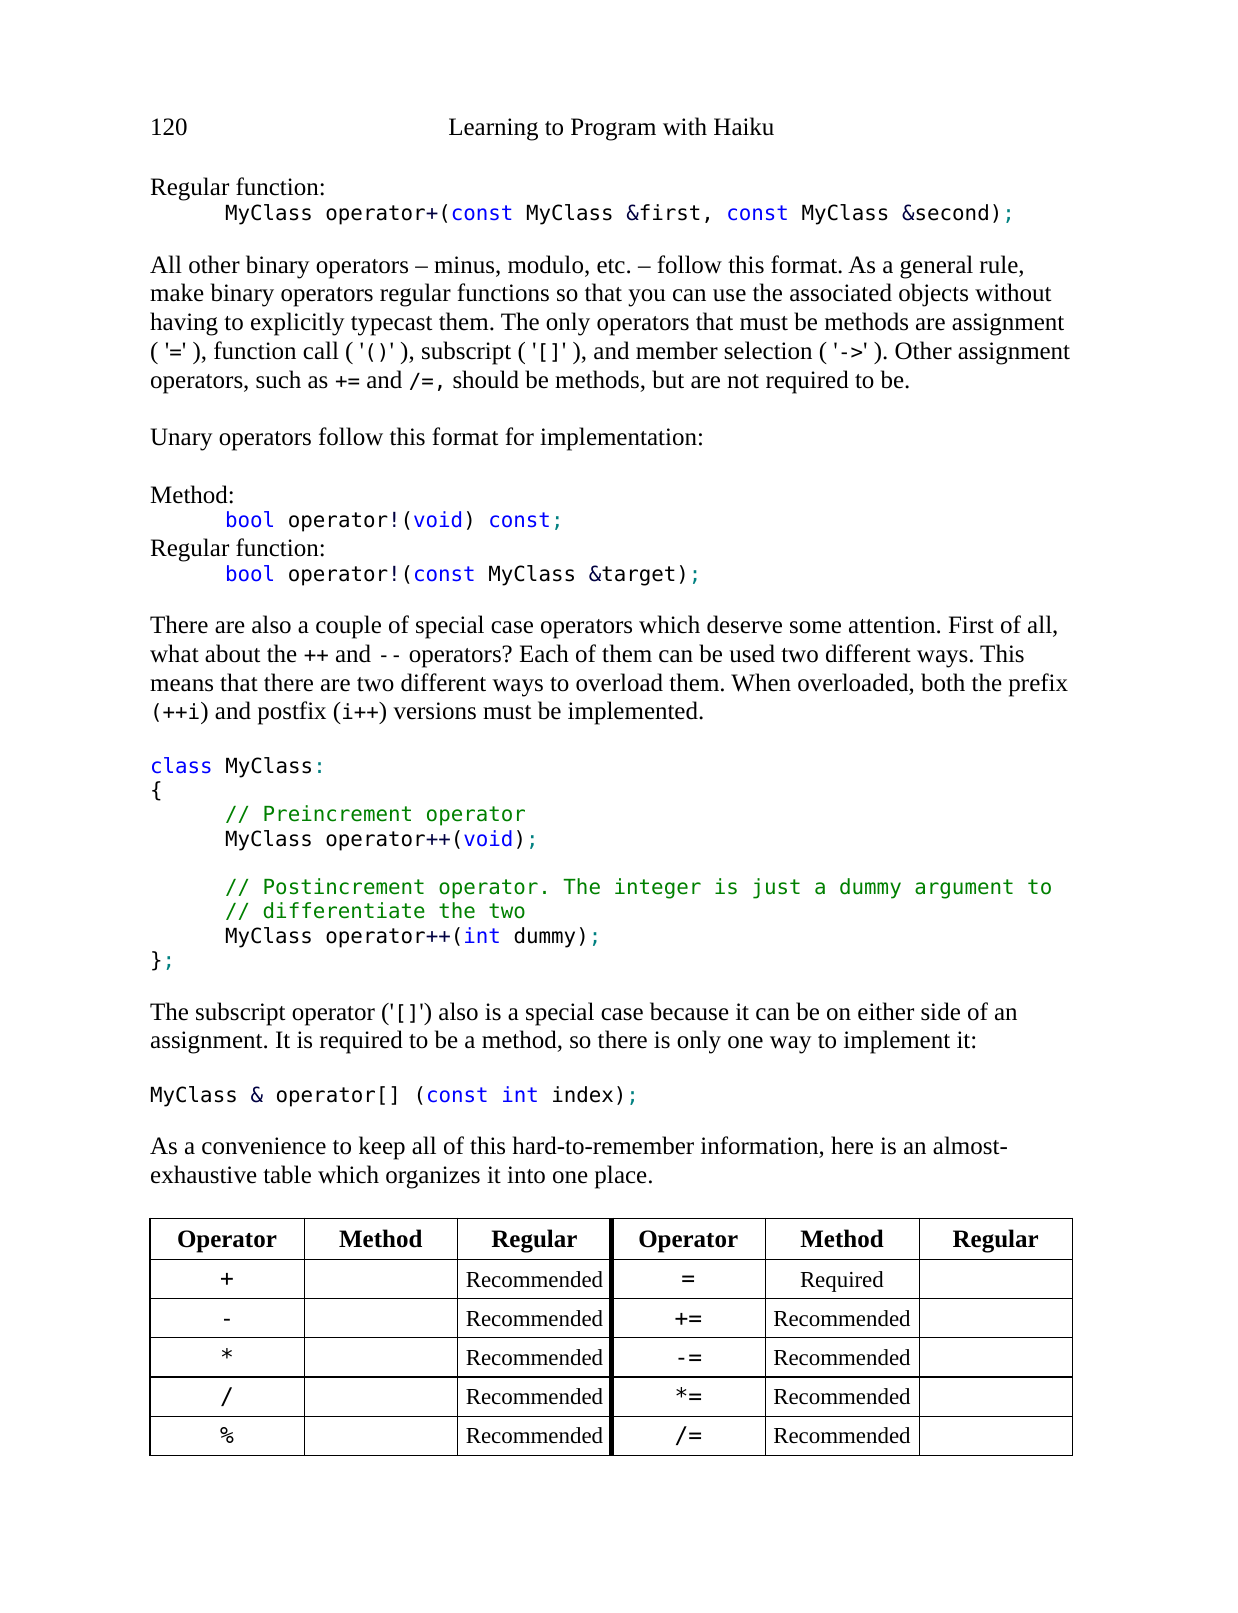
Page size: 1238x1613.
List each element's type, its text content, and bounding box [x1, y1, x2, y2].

text As a convenience to keep all of this hard-to-remember information, here is an almost-exhaustive table which organizes it into one place. [150, 1131, 1072, 1218]
text MyClass operator++(int dummy); }; [150, 924, 1072, 972]
text // differentiate the two [150, 899, 1072, 924]
table_header Method [766, 1219, 919, 1259]
table_header Operator [151, 1219, 304, 1259]
table_cell [920, 1378, 1072, 1416]
table_cell Recommended [766, 1299, 919, 1337]
table_cell [920, 1338, 1072, 1376]
text Unary operators follow this format for implementation: [150, 422, 1072, 451]
table_cell - [151, 1299, 304, 1337]
table_cell += [614, 1299, 765, 1337]
table_header Regular [458, 1219, 609, 1259]
table_cell Required [766, 1260, 919, 1298]
table_header Regular [920, 1219, 1072, 1259]
table_cell Recommended [458, 1299, 609, 1337]
table_cell % [151, 1417, 304, 1455]
table_cell [920, 1299, 1072, 1337]
table_cell [920, 1260, 1072, 1298]
table_cell Recommended [458, 1417, 609, 1455]
table_cell [305, 1299, 457, 1337]
table_cell [305, 1260, 457, 1298]
table_header Operator [614, 1219, 765, 1259]
text All other binary operators – minus, modulo, etc. – follow this format. As a general rule, make binary operators regular functions so that you can use the associated objects without having to explicitly typecast them. The only operators that must be methods are assignment ( '=' ), function call ( '()' ), subscript ( '[]' ), and member selection ( '->' ). Other assignment operators, such as += and /=, should be methods, but are not required to be. [150, 250, 1072, 393]
text MyClass operator++(void); [150, 827, 1072, 851]
text { [150, 778, 1072, 802]
text Method: [150, 480, 1072, 508]
table_cell / [151, 1378, 304, 1416]
table_cell Recommended [766, 1378, 919, 1416]
text // Postincrement operator. The integer is just a dummy argument to [150, 875, 1072, 899]
table_cell Recommended [458, 1260, 609, 1298]
table_cell + [151, 1260, 304, 1298]
table_cell -= [614, 1338, 765, 1376]
table_header Method [305, 1219, 457, 1259]
text The subscript operator ('[]') also is a special case because it can be on either side of an assignment. It is required to be a method, so there is only one way to implement it: [150, 997, 1072, 1054]
text Regular function: [150, 533, 1072, 562]
text There are also a couple of special case operators which deserve some attention. First of all, what about the ++ and -- operators? Each of them can be used two different ways. This means that there are two different ways to overload them. When overloaded, both the prefix (++i) and postfix (i++) versions must be implemented. [150, 610, 1072, 725]
text MyClass & operator[] (const int index); [150, 1083, 1072, 1107]
table_cell [305, 1338, 457, 1376]
table_cell * [151, 1338, 304, 1376]
table_cell Recommended [766, 1338, 919, 1376]
table_cell Recommended [766, 1417, 919, 1455]
text bool operator!(void) const; [150, 508, 1072, 533]
table_cell /= [614, 1417, 765, 1455]
text bool operator!(const MyClass &target); [150, 562, 1072, 586]
text MyClass operator+(const MyClass &first, const MyClass &second); [150, 201, 1072, 226]
text class MyClass: [150, 754, 1072, 778]
text // Preincrement operator [150, 802, 1072, 827]
table_cell Recommended [458, 1338, 609, 1376]
table_cell = [614, 1260, 765, 1298]
table_cell Recommended [458, 1378, 609, 1416]
table_cell [305, 1378, 457, 1416]
table_cell [305, 1417, 457, 1455]
table_cell [920, 1417, 1072, 1455]
text Regular function: [150, 172, 1072, 201]
table_cell *= [614, 1378, 765, 1416]
